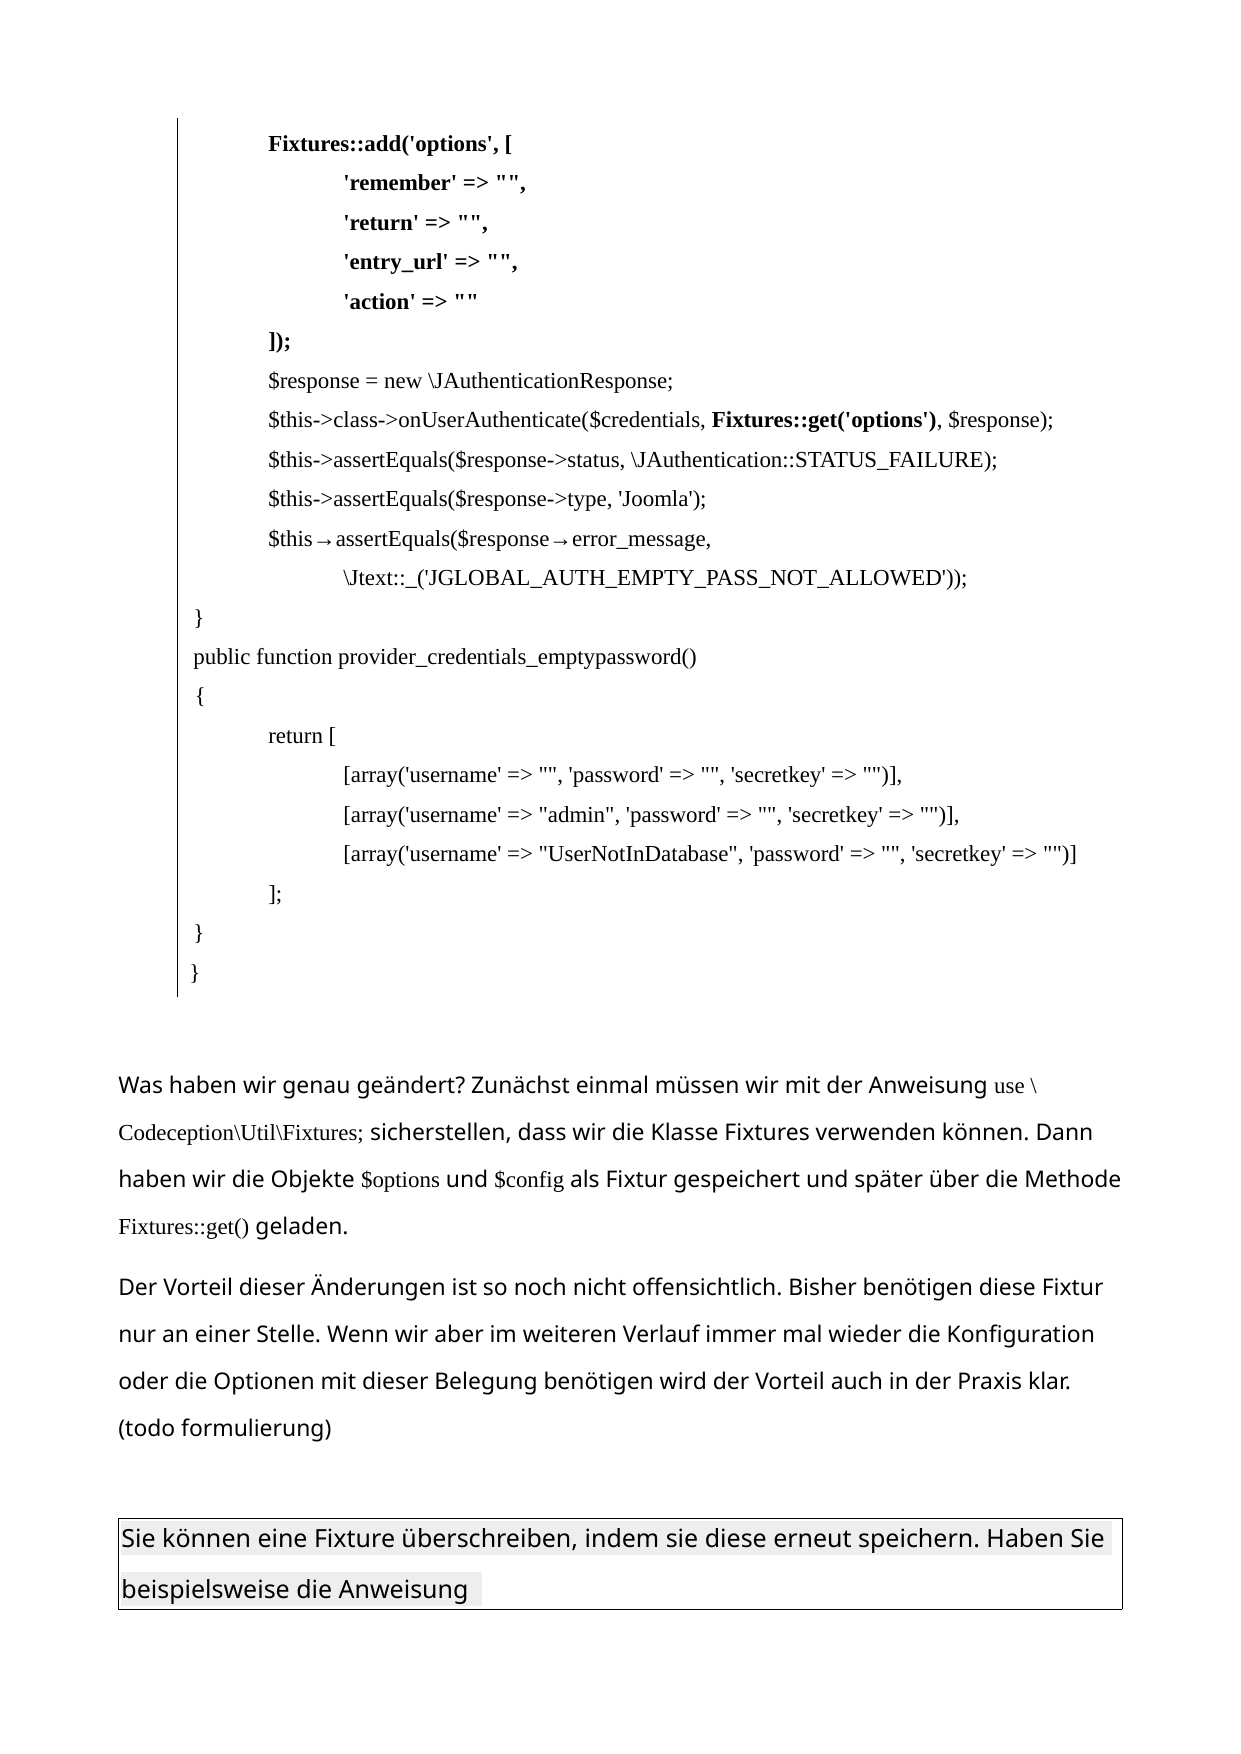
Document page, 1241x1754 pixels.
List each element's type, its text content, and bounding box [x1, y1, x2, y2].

text Sie können eine Fixture überschreiben, indem sie diese erneut speichern. Haben Sie beispielsweise die Anweisung [119, 1519, 1122, 1609]
text Der Vorteil dieser Änderungen ist so noch nicht offensichtlich. Bisher benötigen diese Fixtur nur an einer Stelle. Wenn wir aber im weiteren Verlauf immer mal wieder die Konfiguration oder die Optionen mit dieser Belegung benötigen wird der Vorteil auch in der Praxis klar. (todo formulierung) [118, 1271, 1122, 1443]
text Was haben wir genau geändert? Zunächst einmal müssen wir mit der Anweisung use \Codeception\Util\Fixtures; sicherstellen, dass wir die Klasse Fixtures verwenden können. Dann haben wir die Objekte $options und $config als Fixtur gespeichert und später über die Methode Fixtures::get() geladen. [118, 1069, 1122, 1241]
text Fixtures::add('options', [ 'remember' => "", 'return' => "", 'entry_url' => "", 'action' => "" ]); $response = new \JAuthenticationResponse; $this->class->onUserAuthenticate($credentials, Fixtures::get('options'), $response); $this->assertEquals($response->status, \JAuthentication::STATUS_FAILURE); $this->assertEquals($response->type, 'Joomla'); $this→assertEquals($response→error_message, \Jtext::_('JGLOBAL_AUTH_EMPTY_PASS_NOT_ALLOWED')); } public function provider_credentials_emptypassword() { return [ [array('username' => "", 'password' => "", 'secretkey' => "")], [array('username' => "admin", 'password' => "", 'secretkey' => "")], [array('username' => "UserNotInDatabase", 'password' => "", 'secretkey' => "")] ]; } } [178, 118, 1122, 997]
